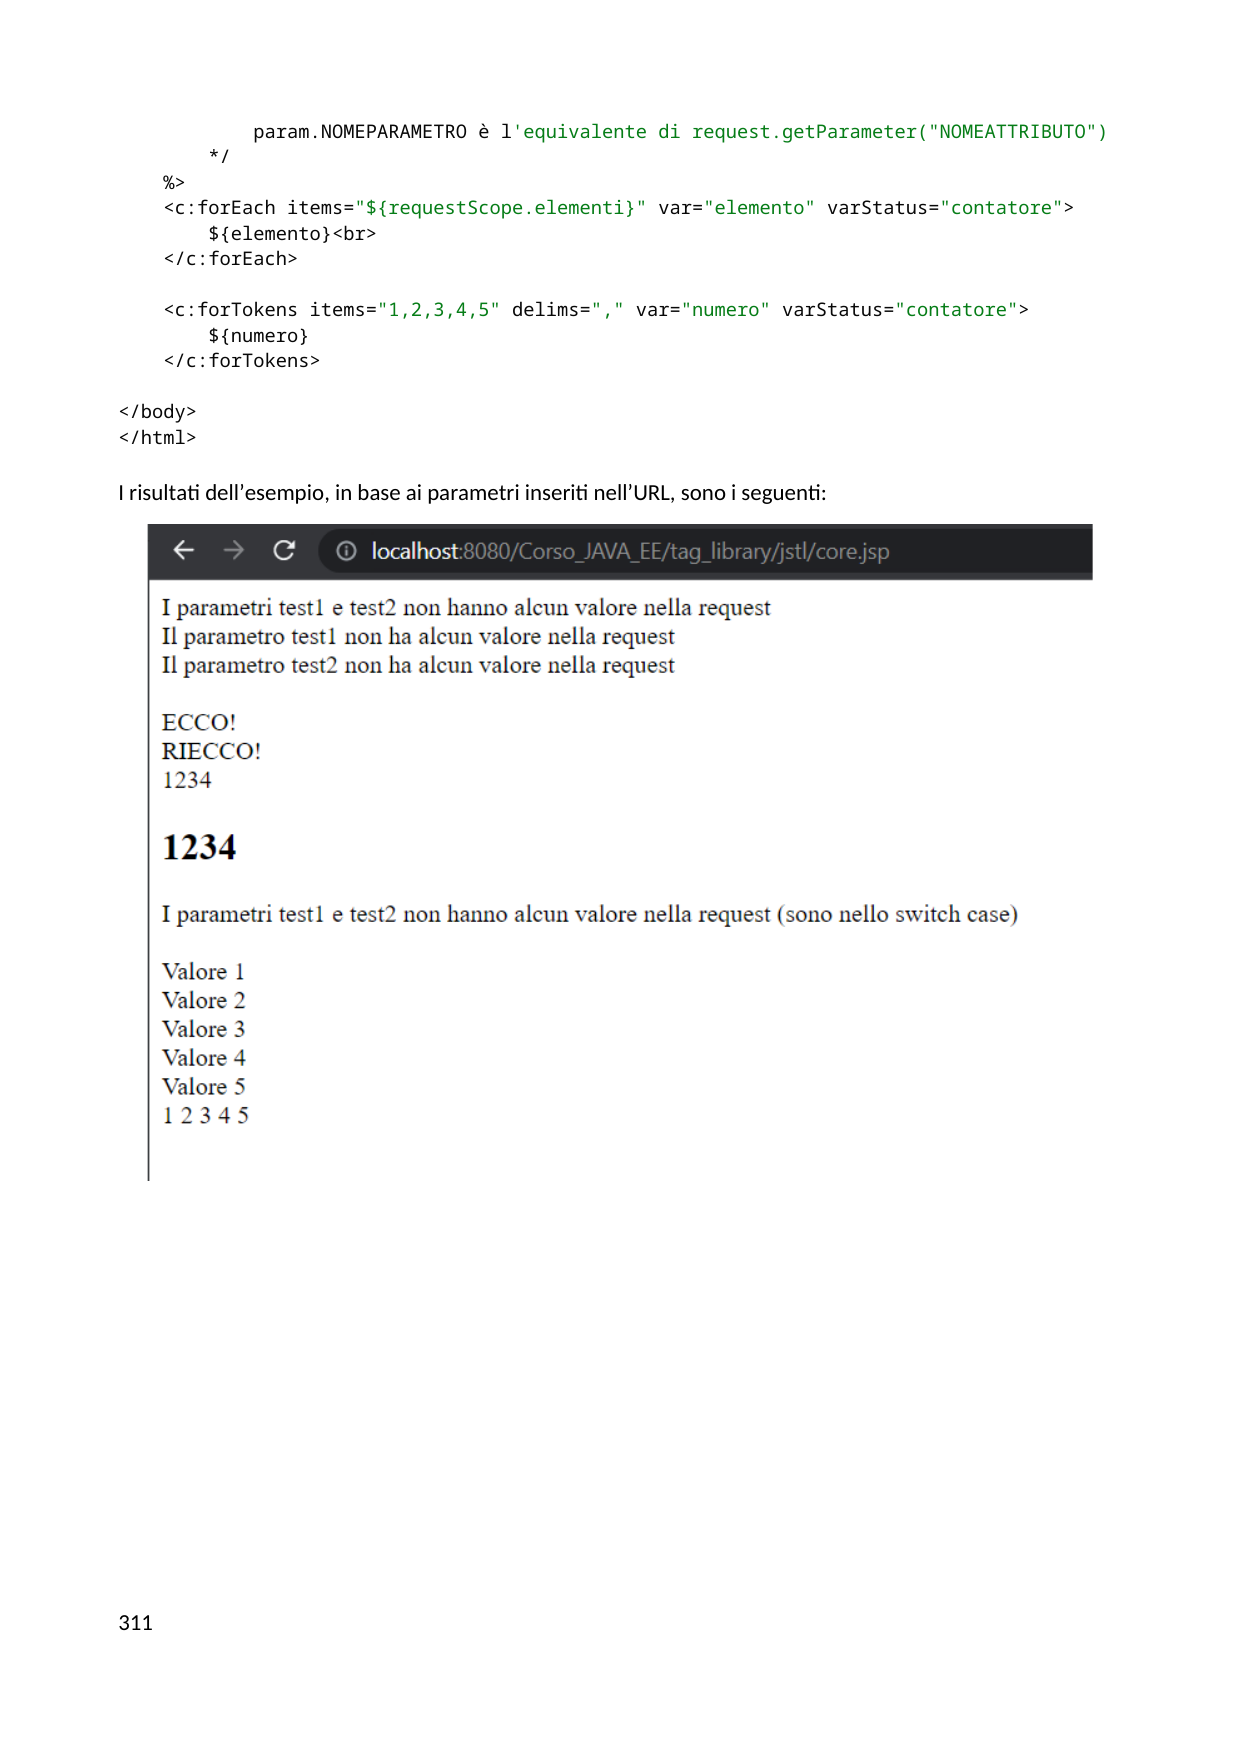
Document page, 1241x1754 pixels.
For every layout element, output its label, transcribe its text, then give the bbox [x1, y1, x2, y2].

picture [147, 524, 1093, 1181]
text I risultati dell’esempio, in base ai parametri inseriti nell’URL, sono i seguenti: [118, 478, 1122, 506]
text param.NOMEPARAMETRO è l'equivalente di request.getParameter("NOMEATTRIBUTO") */ %> <c:forEach items="${requestScope.elementi}" var="elemento" varStatus="contatore"> ${elemento}<br> </c:forEach> <c:forTokens items="1,2,3,4,5" delims="," var="numero" varStatus="contatore"> ${numero} </c:forTokens> </body> </html> [118, 118, 1122, 450]
